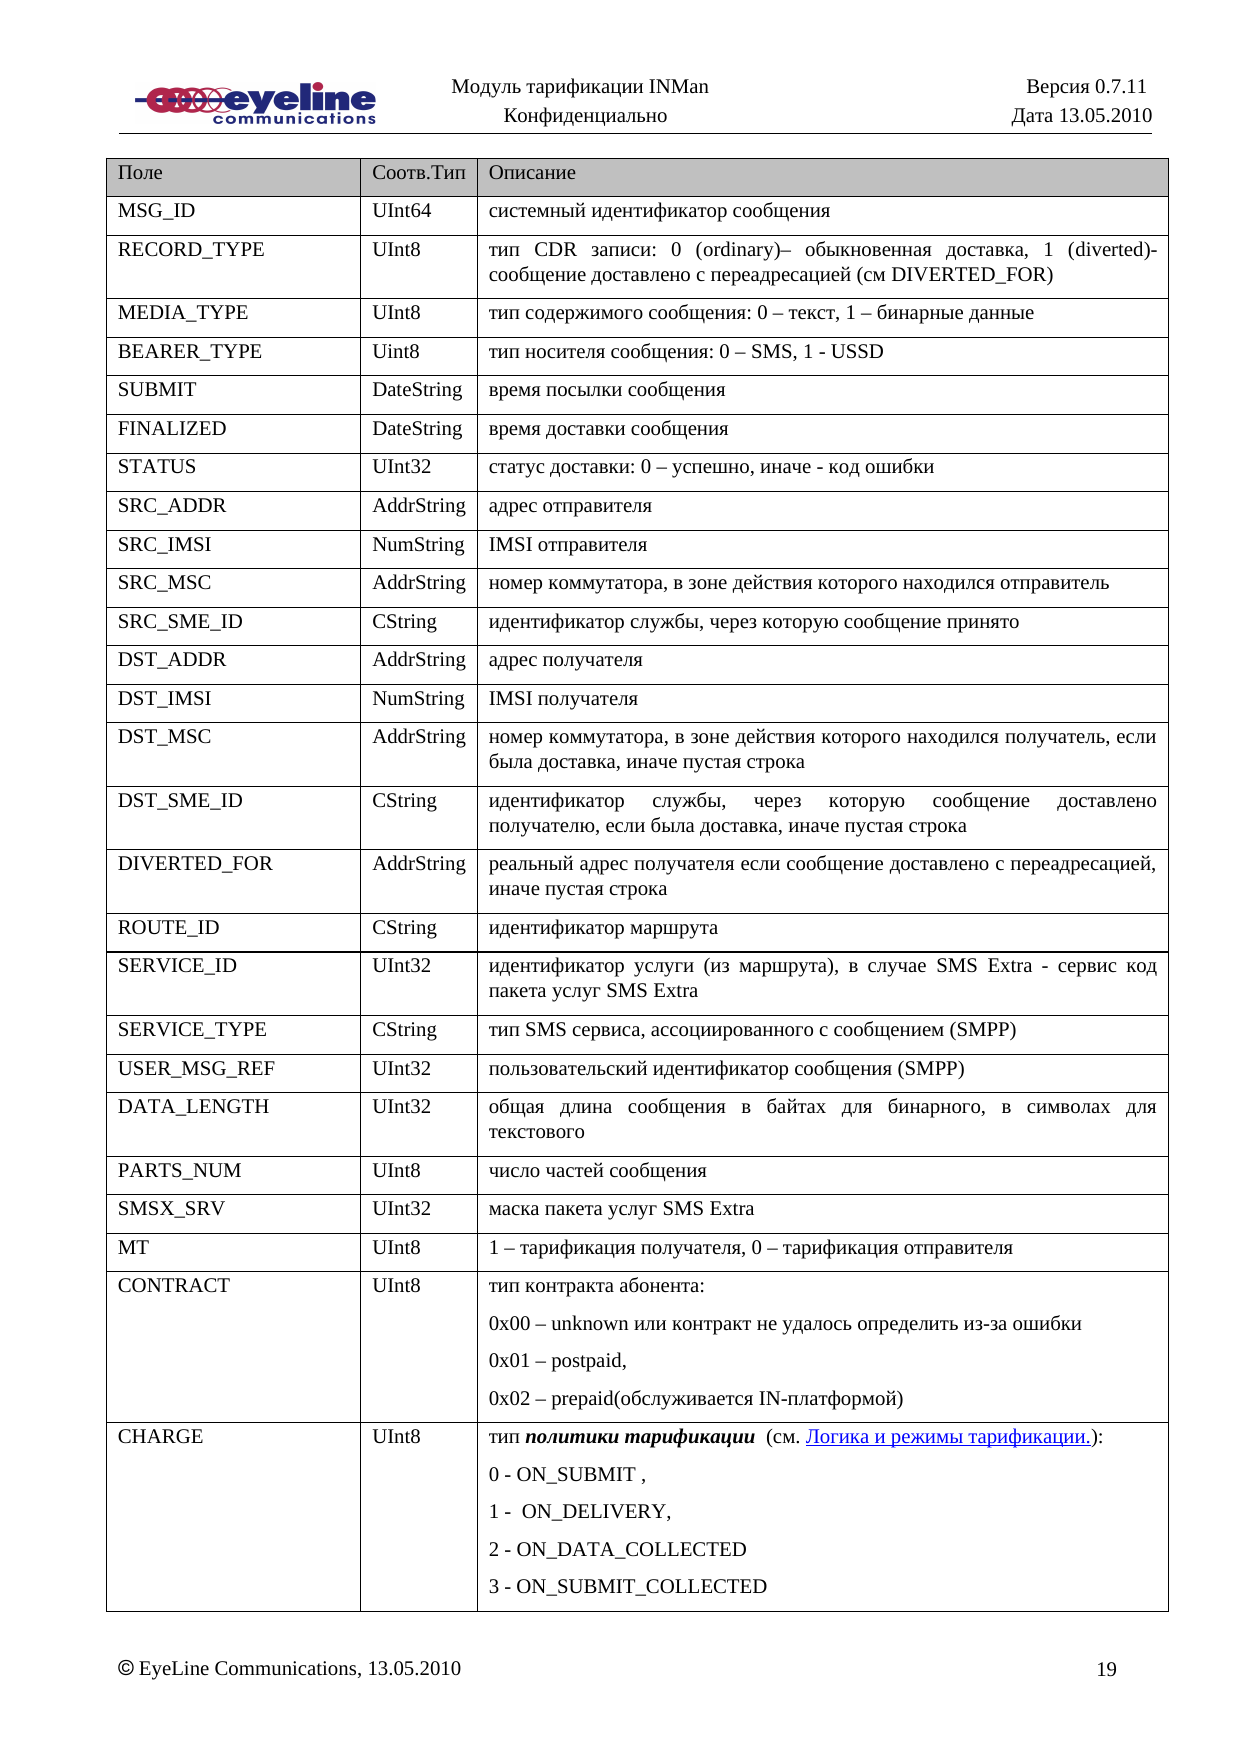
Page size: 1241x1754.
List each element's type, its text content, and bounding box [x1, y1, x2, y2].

table_cell адрес отправителя [478, 492, 1168, 529]
table_cell AddrString [361, 723, 477, 786]
table_cell MT [107, 1234, 360, 1271]
table_cell тип контракта абонента: 0x00 – unknown или контракт не удалось определить из-за ошибки 0x01 – postpaid, 0x02 – prepaid(обслуживается IN-платформой) [478, 1272, 1168, 1422]
table_cell статус доставки: 0 – успешно, иначе - код ошибки [478, 454, 1168, 491]
table_cell CString [361, 787, 477, 849]
table_cell MSG_ID [107, 197, 360, 235]
table_cell BEARER_TYPE [107, 338, 360, 375]
table_header Соотв.Тип [361, 159, 477, 196]
table_cell PARTS_NUM [107, 1157, 360, 1194]
table_cell DST_IMSI [107, 685, 360, 722]
table_cell тип содержимого сообщения: 0 – текст, 1 – бинарные данные [478, 299, 1168, 337]
table_cell номер коммутатора, в зоне действия которого находился получатель, если была доставка, иначе пустая строка [478, 723, 1168, 786]
table_cell DST_ADDR [107, 646, 360, 684]
table_cell номер коммутатора, в зоне действия которого находился отправитель [478, 569, 1168, 607]
table_cell CONTRACT [107, 1272, 360, 1422]
table_cell DIVERTED_FOR [107, 850, 360, 913]
table_cell UInt8 [361, 299, 477, 337]
table_cell SERVICE_TYPE [107, 1016, 360, 1053]
table_cell идентификатор службы, через которую сообщение доставлено получателю, если была доставка, иначе пустая строка [478, 787, 1168, 849]
table_cell CString [361, 1016, 477, 1053]
table_cell SRC_IMSI [107, 531, 360, 568]
table_cell DateString [361, 415, 477, 452]
table_cell SMSX_SRV [107, 1195, 360, 1233]
table_cell CString [361, 914, 477, 951]
table_cell UInt32 [361, 953, 477, 1015]
table_cell Uint8 [361, 338, 477, 375]
table_cell время доставки сообщения [478, 415, 1168, 452]
table_cell CString [361, 608, 477, 645]
table_cell пользовательский идентификатор сообщения (SMPP) [478, 1055, 1168, 1092]
table_cell общая длина сообщения в байтах для бинарного, в символах для текстового [478, 1093, 1168, 1156]
table_cell UInt8 [361, 236, 477, 298]
table_cell адрес получателя [478, 646, 1168, 684]
table_cell DST_MSC [107, 723, 360, 786]
table_cell SERVICE_ID [107, 953, 360, 1015]
table_cell DateString [361, 376, 477, 414]
table_cell SRC_ADDR [107, 492, 360, 529]
table_cell идентификатор службы, через которую сообщение принято [478, 608, 1168, 645]
table_cell IMSI отправителя [478, 531, 1168, 568]
table_cell SRC_MSC [107, 569, 360, 607]
table_cell FINALIZED [107, 415, 360, 452]
table_cell ROUTE_ID [107, 914, 360, 951]
table_cell число частей сообщения [478, 1157, 1168, 1194]
table_cell AddrString [361, 569, 477, 607]
table_cell MEDIA_TYPE [107, 299, 360, 337]
table_cell идентификатор маршрута [478, 914, 1168, 951]
table_cell реальный адрес получателя если сообщение доставлено с переадресацией, иначе пустая строка [478, 850, 1168, 913]
table_cell STATUS [107, 454, 360, 491]
table_cell CHARGE [107, 1423, 360, 1611]
table_cell DATA_LENGTH [107, 1093, 360, 1156]
table_cell USER_MSG_REF [107, 1055, 360, 1092]
table_header Поле [107, 159, 360, 196]
table_cell DST_SME_ID [107, 787, 360, 849]
table_cell идентификатор услуги (из маршрута), в случае SMS Extra - сервис код пакета услуг SMS Extra [478, 953, 1168, 1015]
table_cell NumString [361, 685, 477, 722]
table_cell RECORD_TYPE [107, 236, 360, 298]
picture [135, 82, 376, 124]
table_cell маска пакета услуг SMS Extra [478, 1195, 1168, 1233]
table_cell тип SMS сервиса, ассоциированного с сообщением (SMPP) [478, 1016, 1168, 1053]
table_cell AddrString [361, 850, 477, 913]
table_cell IMSI получателя [478, 685, 1168, 722]
table_cell 1 – тарификация получателя, 0 – тарификация отправителя [478, 1234, 1168, 1271]
table_cell тип CDR записи: 0 (ordinary)– обыкновенная доставка, 1 (diverted)- сообщение доставлено с переадресацией (см DIVERTED_FOR) [478, 236, 1168, 298]
table_cell UInt8 [361, 1272, 477, 1422]
table_cell AddrString [361, 646, 477, 684]
table_cell UInt32 [361, 1195, 477, 1233]
table_cell тип политики тарификации (см. Логика и режимы тарификации.): 0 - ON_SUBMIT , 1 - ON_DELIVERY, 2 - ON_DATA_COLLECTED 3 - ON_SUBMIT_COLLECTED [478, 1423, 1168, 1611]
table_cell UInt32 [361, 1055, 477, 1092]
table_cell UInt64 [361, 197, 477, 235]
table_cell тип носителя сообщения: 0 – SMS, 1 - USSD [478, 338, 1168, 375]
table_cell UInt32 [361, 1093, 477, 1156]
table_cell AddrString [361, 492, 477, 529]
table_header Описание [478, 159, 1168, 196]
table_cell системный идентификатор сообщения [478, 197, 1168, 235]
table_cell UInt32 [361, 454, 477, 491]
table_cell UInt8 [361, 1234, 477, 1271]
table_cell время посылки сообщения [478, 376, 1168, 414]
table_cell SRC_SME_ID [107, 608, 360, 645]
table_cell NumString [361, 531, 477, 568]
table_cell UInt8 [361, 1423, 477, 1611]
table_cell UInt8 [361, 1157, 477, 1194]
table_cell SUBMIT [107, 376, 360, 414]
